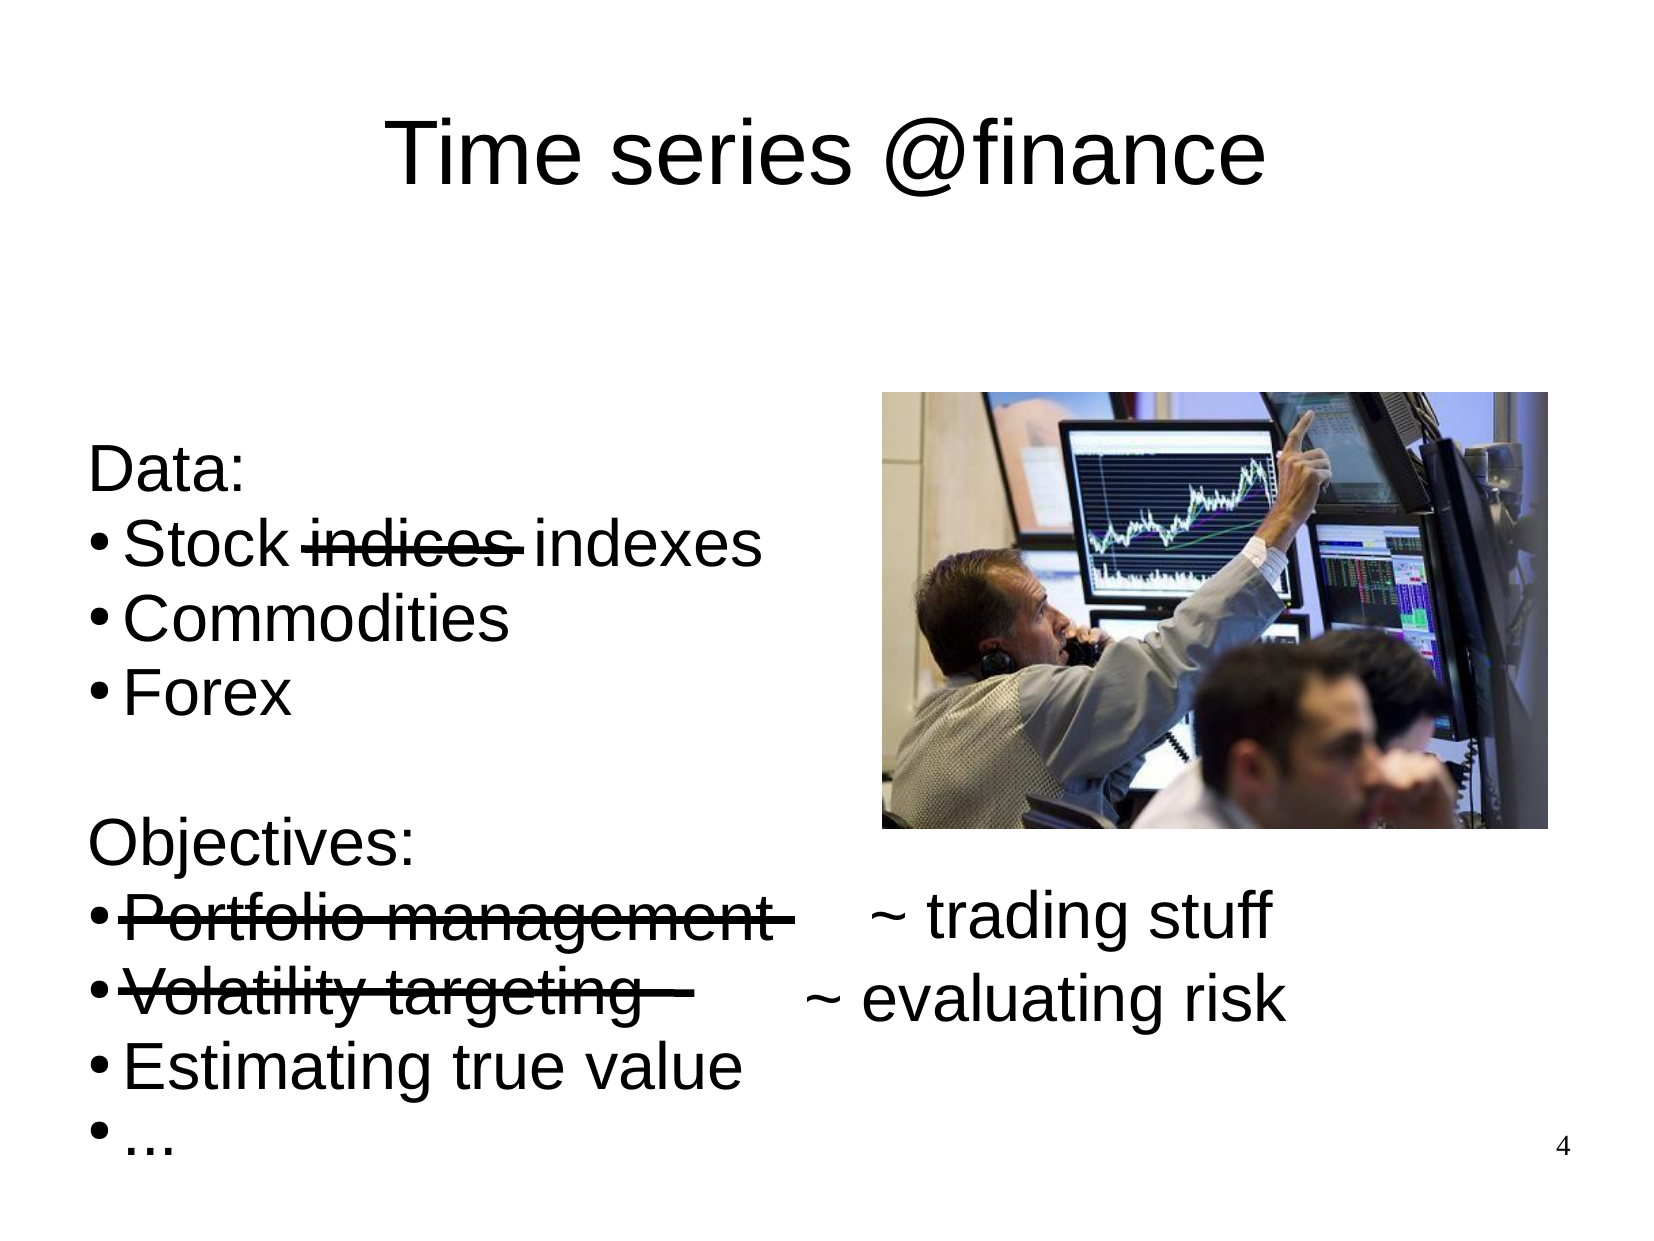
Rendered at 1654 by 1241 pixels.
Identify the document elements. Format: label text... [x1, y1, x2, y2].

text_box Data: Stock indices indexes Commodities Forex Objectives: Portfolio management Volatility targeting Estimating true value [52, 364, 980, 1171]
text_box ~ evaluating risk [718, 953, 1305, 1043]
text_box ... [52, 1095, 209, 1171]
title Time series @finance [82, 49, 1571, 257]
picture [980, 392, 1548, 829]
text_box ~ trading stuff [783, 870, 1290, 953]
